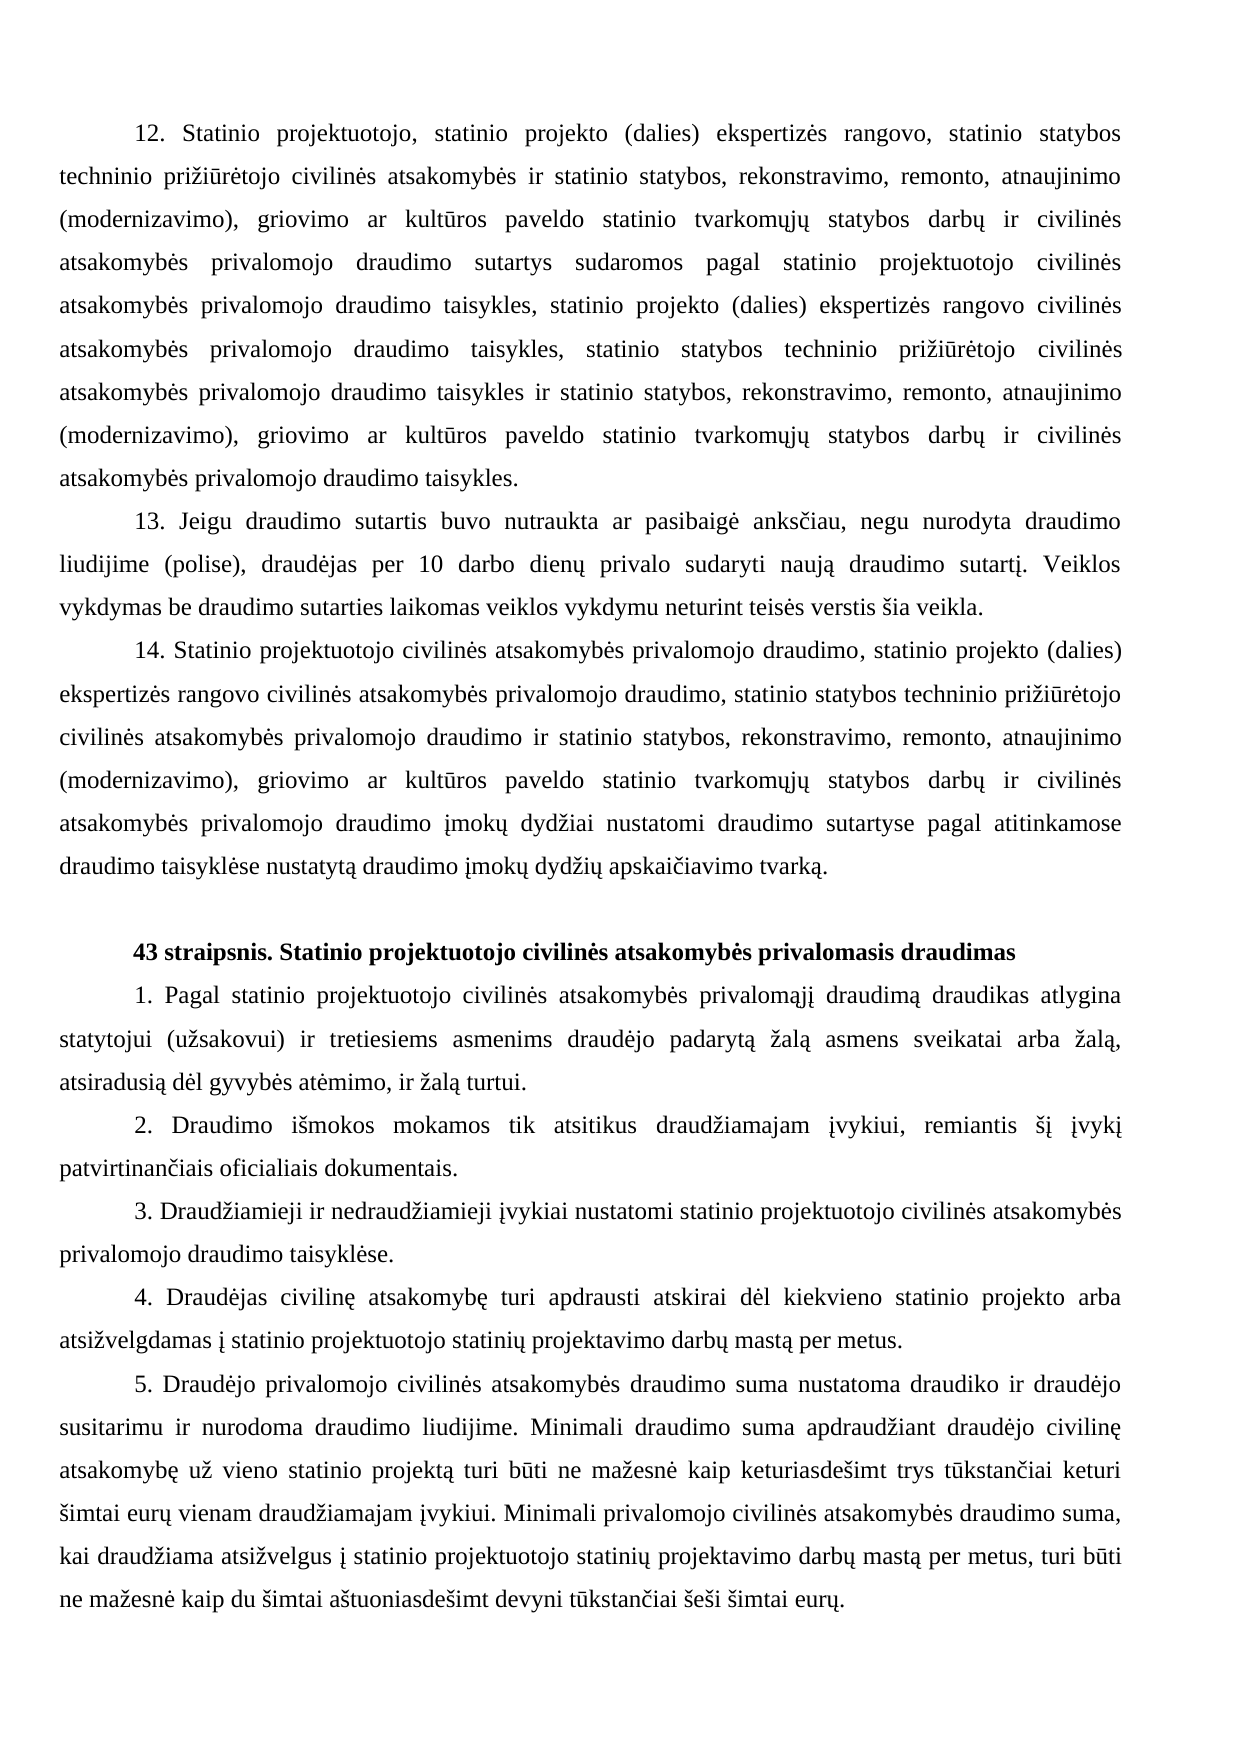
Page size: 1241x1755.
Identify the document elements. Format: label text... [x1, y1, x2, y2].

text 12. Statinio projektuotojo, statinio projekto (dalies) ekspertizės rangovo, statinio statybos techninio prižiūrėtojo civilinės atsakomybės ir statinio statybos, rekonstravimo, remonto, atnaujinimo (modernizavimo), griovimo ar kultūros paveldo statinio tvarkomųjų statybos darbų ir civilinės atsakomybės privalomojo draudimo sutartys sudaromos pagal statinio projektuotojo civilinės atsakomybės privalomojo draudimo taisykles, statinio projekto (dalies) ekspertizės rangovo civilinės atsakomybės privalomojo draudimo taisykles, statinio statybos techninio prižiūrėtojo civilinės atsakomybės privalomojo draudimo taisykles ir statinio statybos, rekonstravimo, remonto, atnaujinimo (modernizavimo), griovimo ar kultūros paveldo statinio tvarkomųjų statybos darbų ir civilinės atsakomybės privalomojo draudimo taisykles. [59, 118, 1122, 492]
text 1. Pagal statinio projektuotojo civilinės atsakomybės privalomąjį draudimą draudikas atlygina statytojui (užsakovui) ir tretiesiems asmenims draudėjo padarytą žalą asmens sveikatai arba žalą, atsiradusią dėl gyvybės atėmimo, ir žalą turtui. [59, 981, 1122, 1096]
text 13. Jeigu draudimo sutartis buvo nutraukta ar pasibaigė anksčiau, negu nurodyta draudimo liudijime (polise), draudėjas per 10 darbo dienų privalo sudaryti naują draudimo sutartį. Veiklos vykdymas be draudimo sutarties laikomas veiklos vykdymu neturint teisės verstis šia veikla. [59, 506, 1122, 621]
text 14. Statinio projektuotojo civilinės atsakomybės privalomojo draudimo, statinio projekto (dalies) ekspertizės rangovo civilinės atsakomybės privalomojo draudimo, statinio statybos techninio prižiūrėtojo civilinės atsakomybės privalomojo draudimo ir statinio statybos, rekonstravimo, remonto, atnaujinimo (modernizavimo), griovimo ar kultūros paveldo statinio tvarkomųjų statybos darbų ir civilinės atsakomybės privalomojo draudimo įmokų dydžiai nustatomi draudimo sutartyse pagal atitinkamose draudimo taisyklėse nustatytą draudimo įmokų dydžių apskaičiavimo tvarką. [59, 636, 1122, 880]
text 2. Draudimo išmokos mokamos tik atsitikus draudžiamajam įvykiui, remiantis šį įvykį patvirtinančiais oficialiais dokumentais. [59, 1110, 1122, 1182]
text 4. Draudėjas civilinę atsakomybę turi apdrausti atskirai dėl kiekvieno statinio projekto arba atsižvelgdamas į statinio projektuotojo statinių projektavimo darbų mastą per metus. [59, 1282, 1122, 1354]
text 5. Draudėjo privalomojo civilinės atsakomybės draudimo suma nustatoma draudiko ir draudėjo susitarimu ir nurodoma draudimo liudijime. Minimali draudimo suma apdraudžiant draudėjo civilinę atsakomybę už vieno statinio projektą turi būti ne mažesnė kaip keturiasdešimt trys tūkstančiai keturi šimtai eurų vienam draudžiamajam įvykiui. Minimali privalomojo civilinės atsakomybės draudimo suma, kai draudžiama atsižvelgus į statinio projektuotojo statinių projektavimo darbų mastą per metus, turi būti ne mažesnė kaip du šimtai aštuoniasdešimt devyni tūkstančiai šeši šimtai eurų. [59, 1369, 1122, 1613]
text 3. Draudžiamieji ir nedraudžiamieji įvykiai nustatomi statinio projektuotojo civilinės atsakomybės privalomojo draudimo taisyklėse. [59, 1196, 1122, 1268]
text 43 straipsnis. Statinio projektuotojo civilinės atsakomybės privalomasis draudimas [133, 937, 1122, 966]
